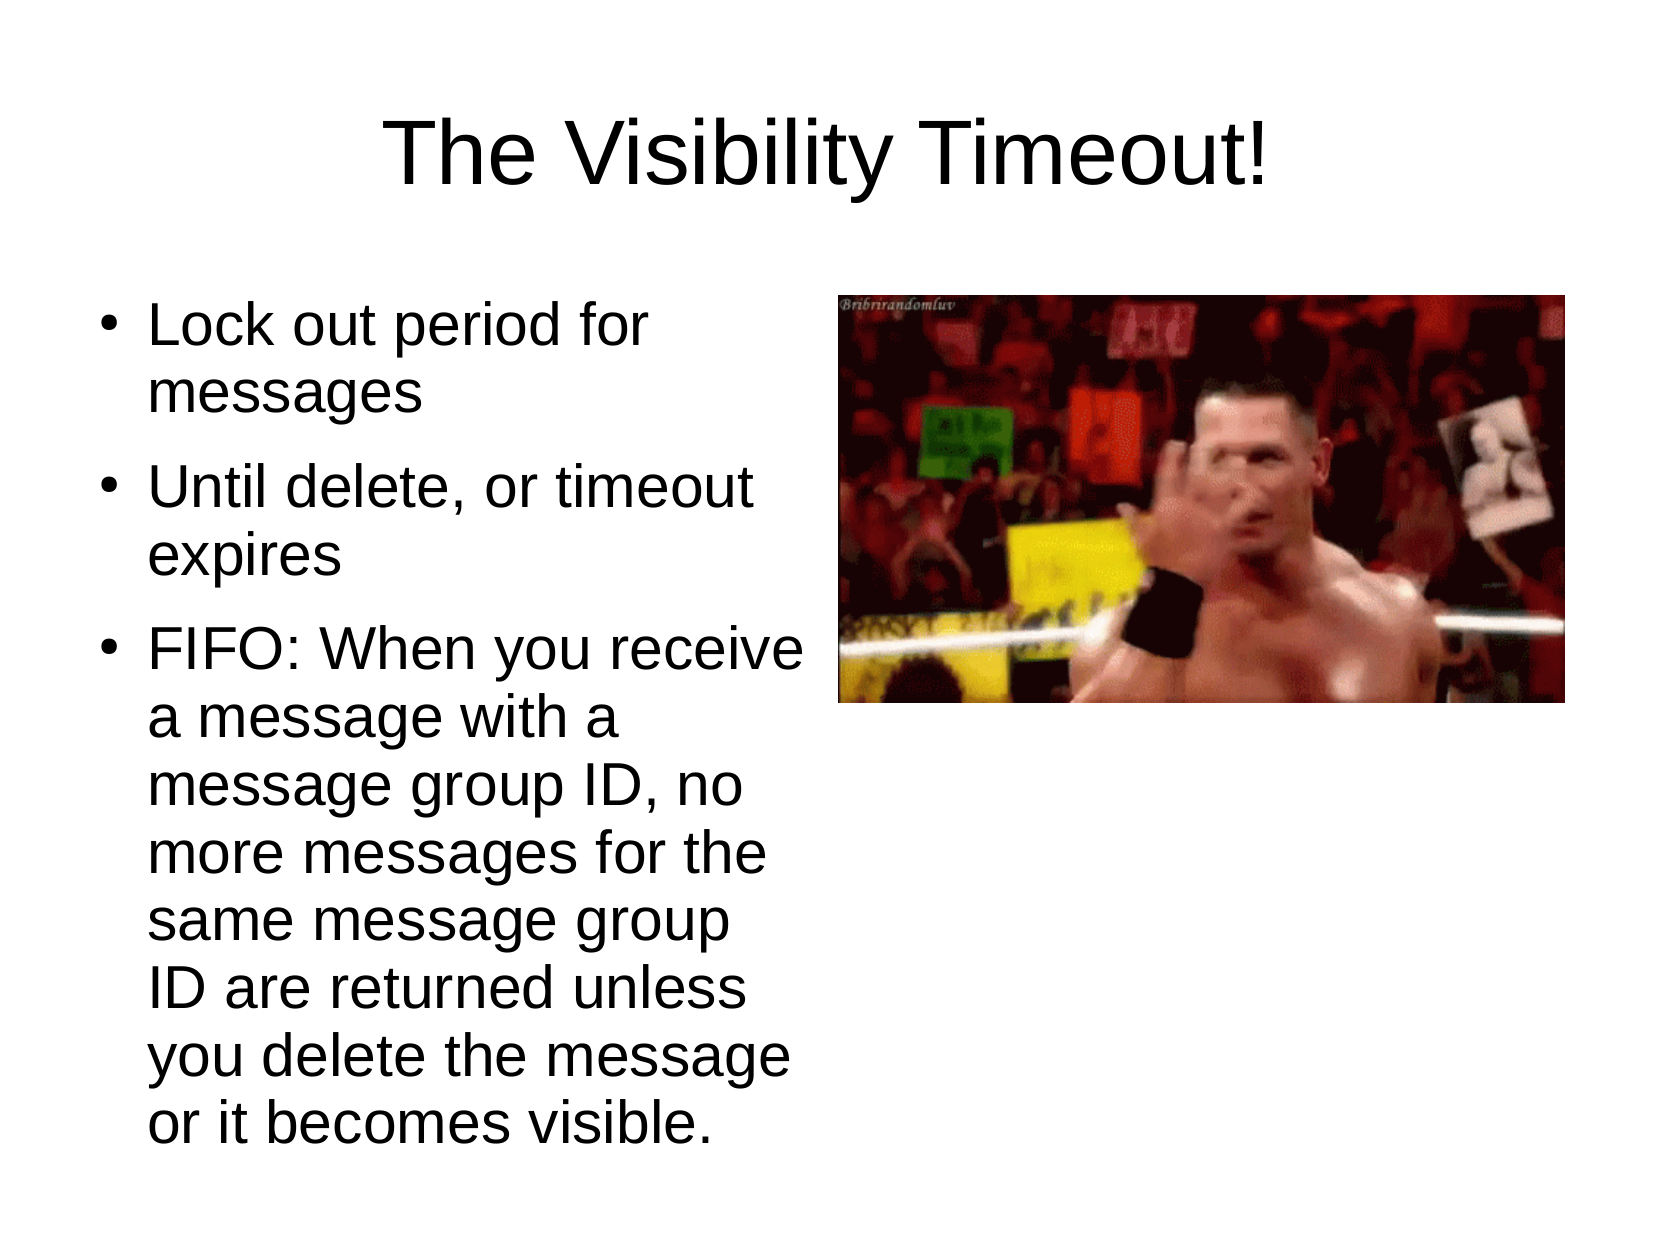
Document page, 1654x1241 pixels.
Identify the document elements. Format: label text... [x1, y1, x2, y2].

picture [838, 295, 1565, 703]
title The Visibility Timeout! [82, 49, 1571, 257]
list Lock out period for messages Until delete, or timeout expires FIFO: When you receive a message with a message group ID, no more messages for the same message group ID are returned unless you delete the message or it becomes visible. [82, 290, 809, 1170]
